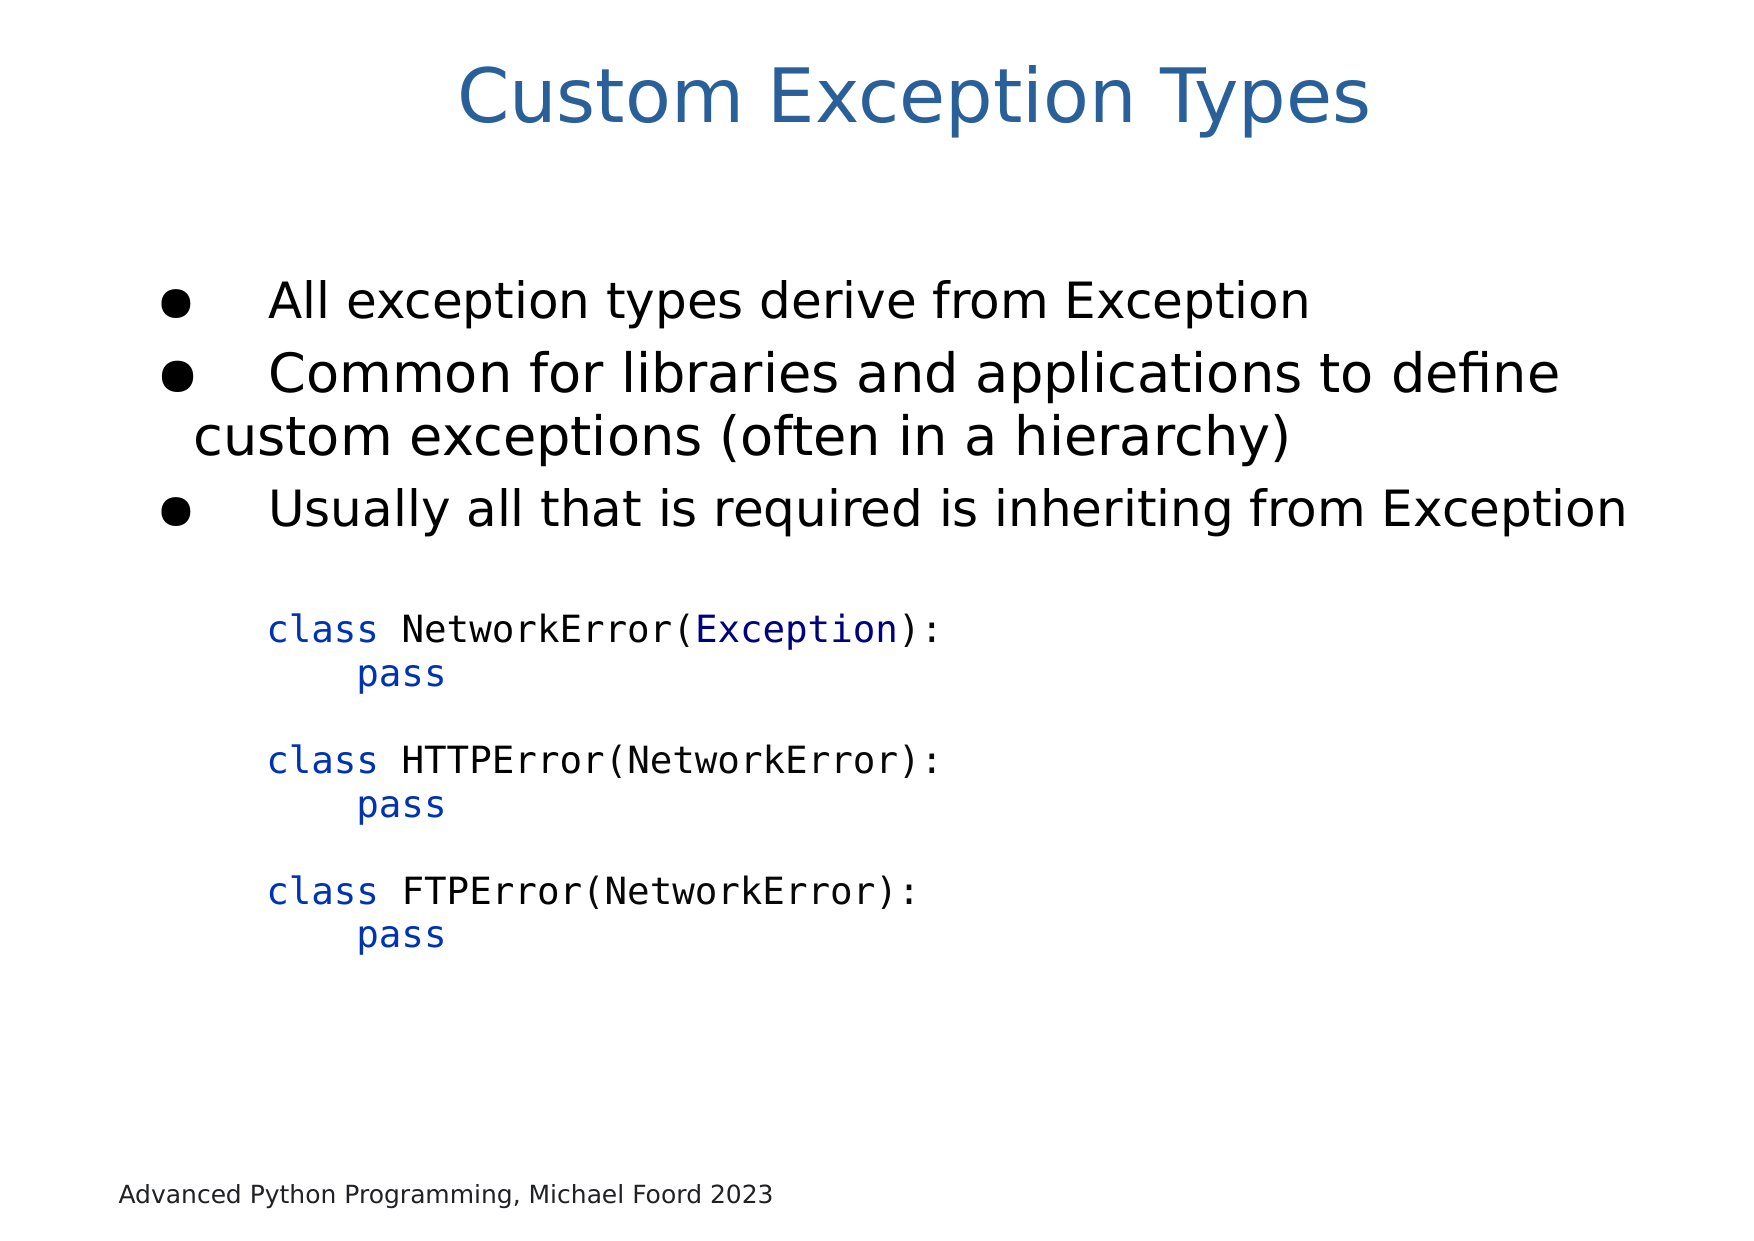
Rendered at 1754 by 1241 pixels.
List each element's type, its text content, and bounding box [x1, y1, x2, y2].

list Usually all that is required is inheriting from Exception [156, 480, 1636, 539]
list Common for libraries and applications to define custom exceptions (often in a hierarchy) [156, 342, 1636, 468]
list All exception types derive from Exception [156, 272, 1636, 331]
text Custom Exception Types [193, 53, 1636, 140]
text class NetworkError(Exception): pass class HTTPError(NetworkError): pass class FTPError(NetworkError): pass [266, 608, 1636, 957]
